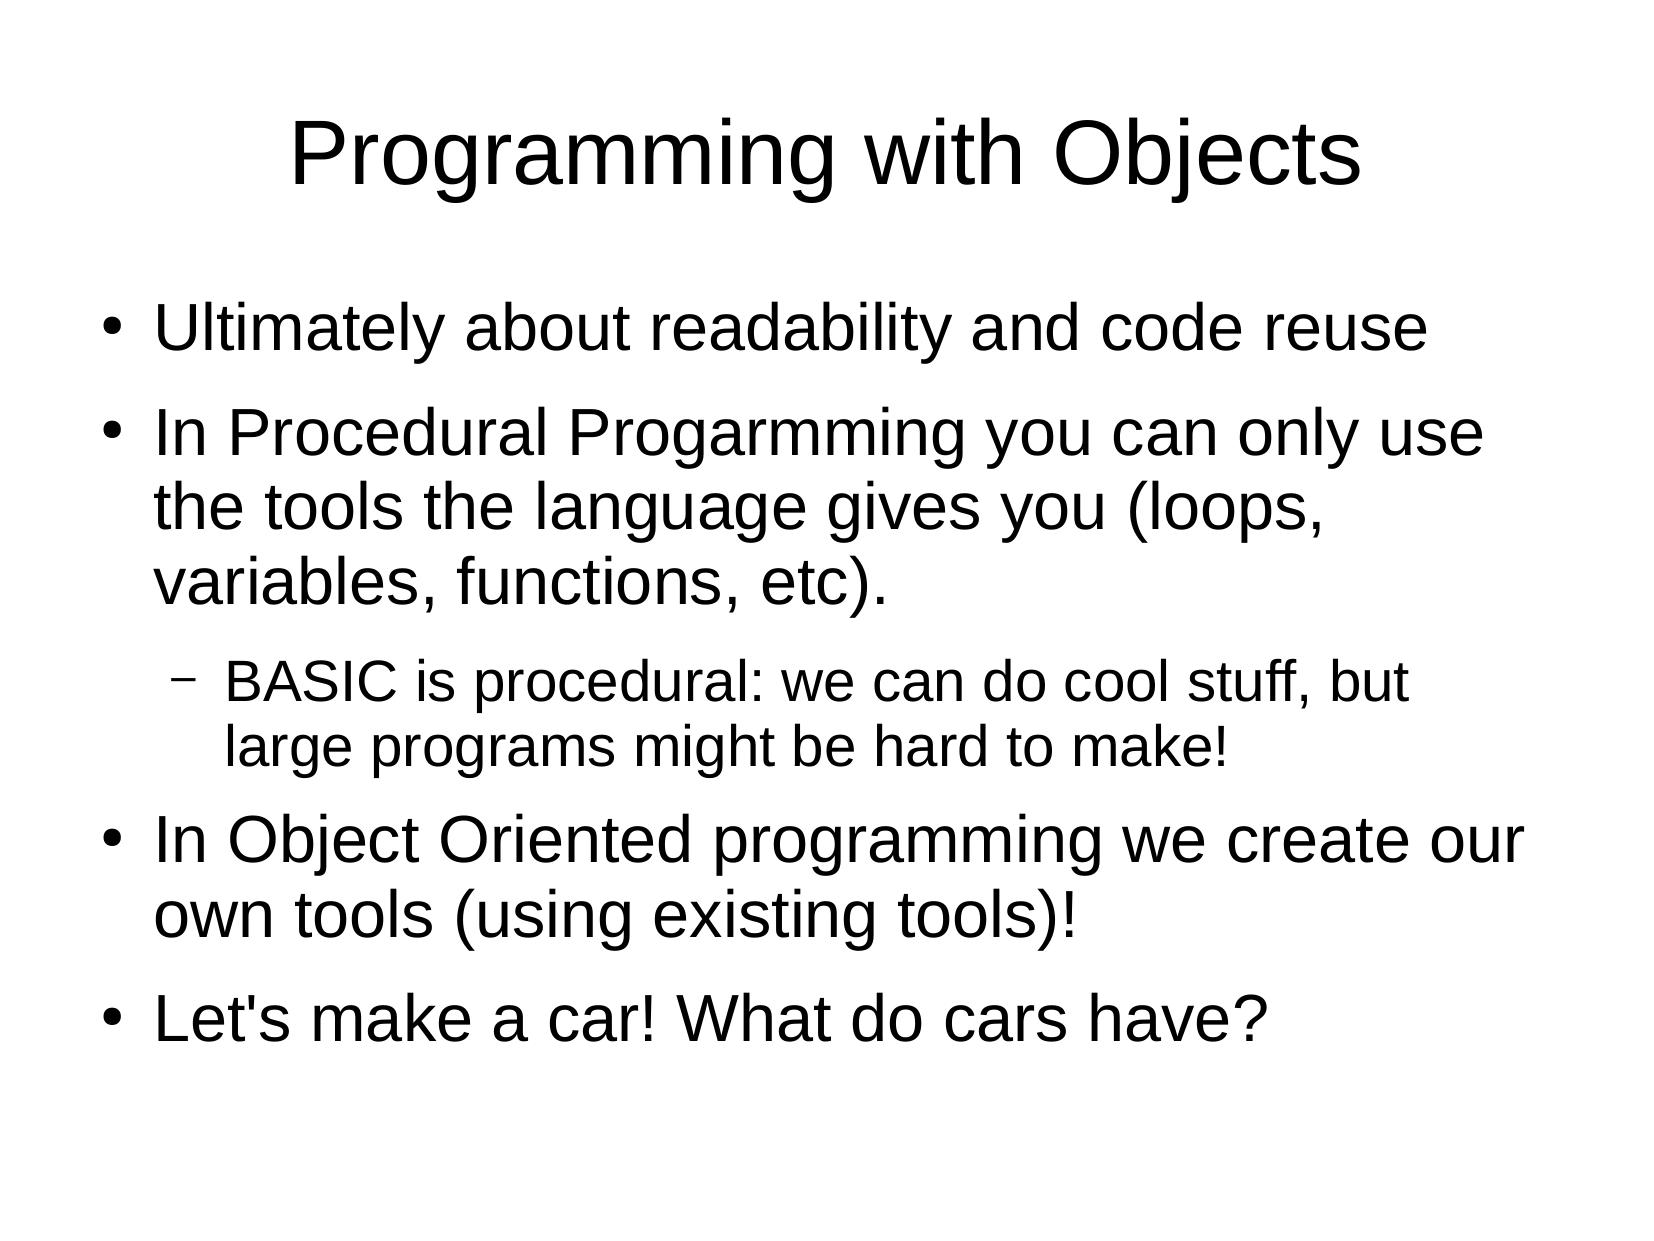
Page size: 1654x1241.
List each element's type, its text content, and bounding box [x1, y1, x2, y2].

title Programming with Objects [82, 49, 1571, 257]
list Ultimately about readability and code reuse In Procedural Progarmming you can only use the tools the language gives you (loops, variables, functions, etc). BASIC is procedural: we can do cool stuff, but large programs might be hard to make! In Object Oriented programming we create our own tools (using existing tools)! Let's make a car! What do cars have? [82, 290, 1538, 1111]
